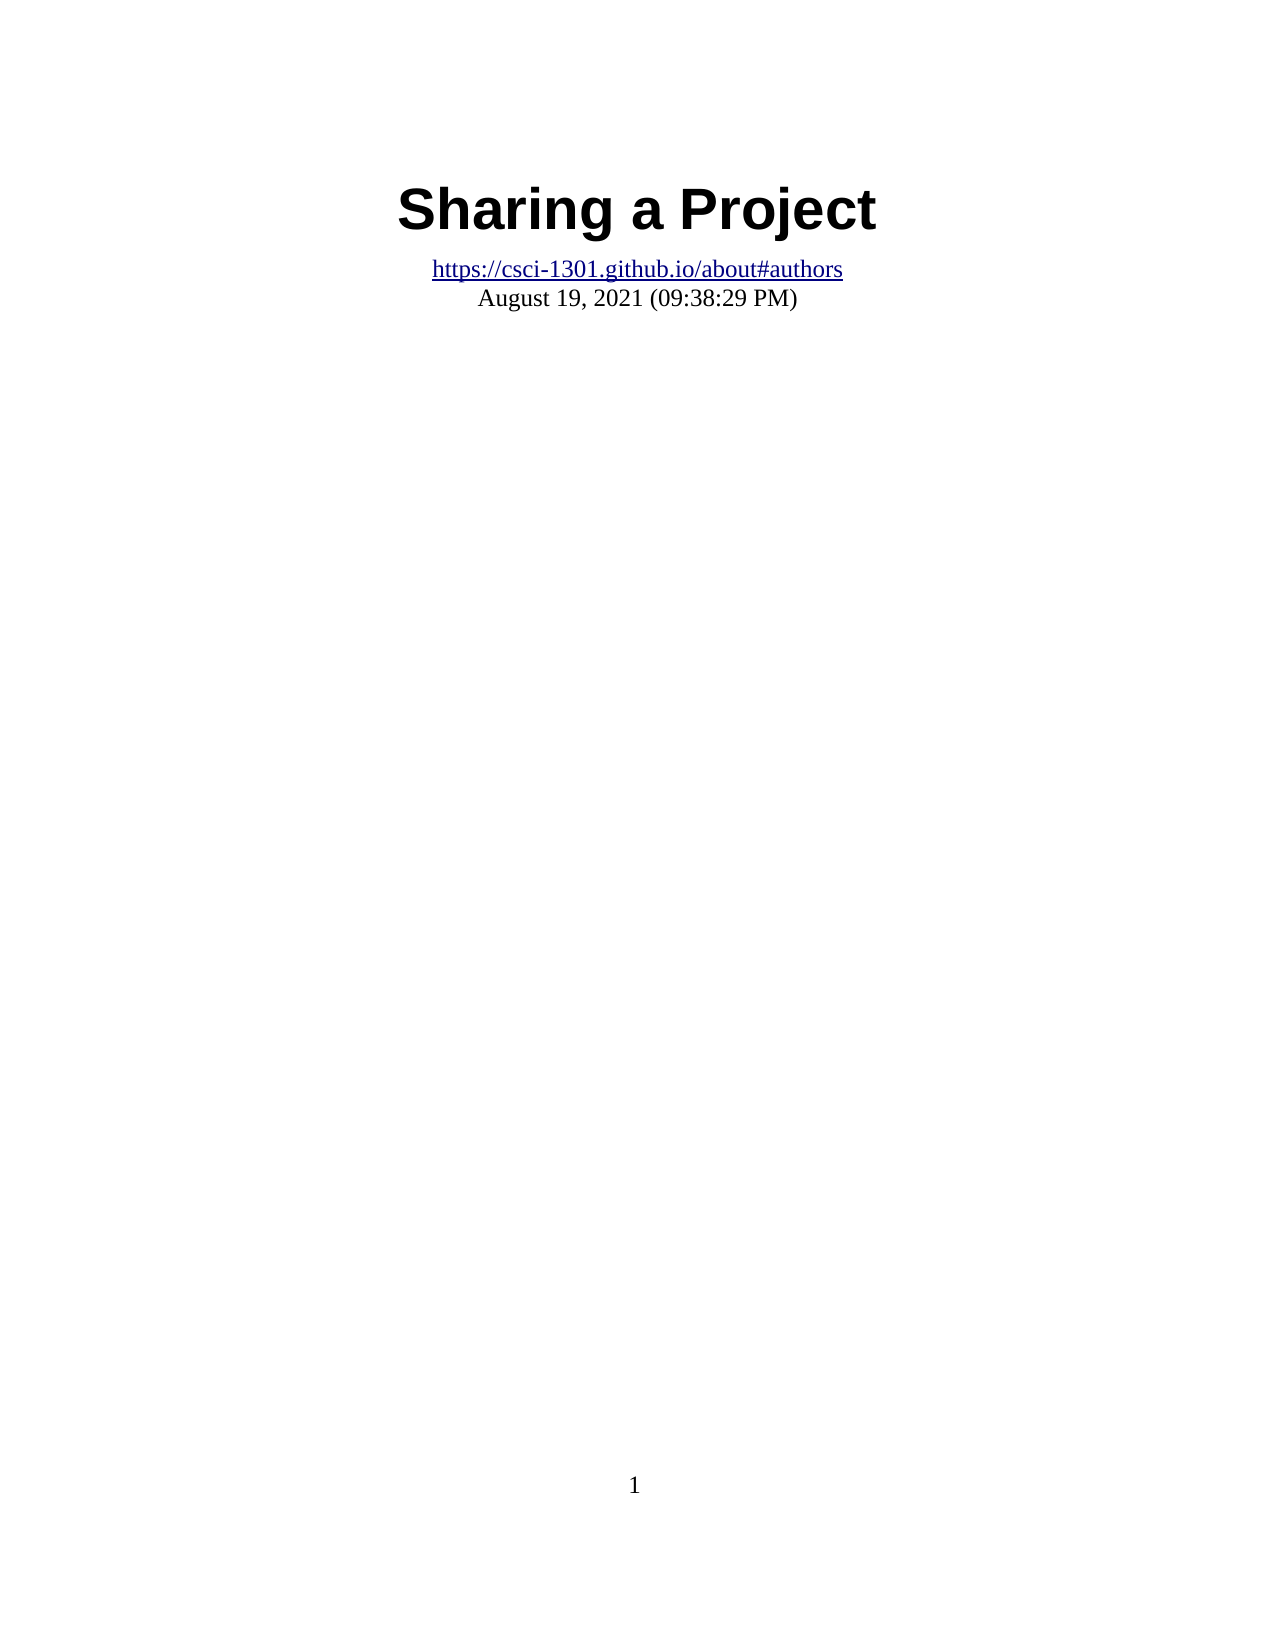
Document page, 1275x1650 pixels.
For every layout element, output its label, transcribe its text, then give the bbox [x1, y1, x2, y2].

text https://csci-1301.github.io/about#authors [150, 254, 1125, 283]
title Sharing a Project [150, 175, 1125, 242]
text August 19, 2021 (09:38:29 PM) [150, 283, 1125, 312]
